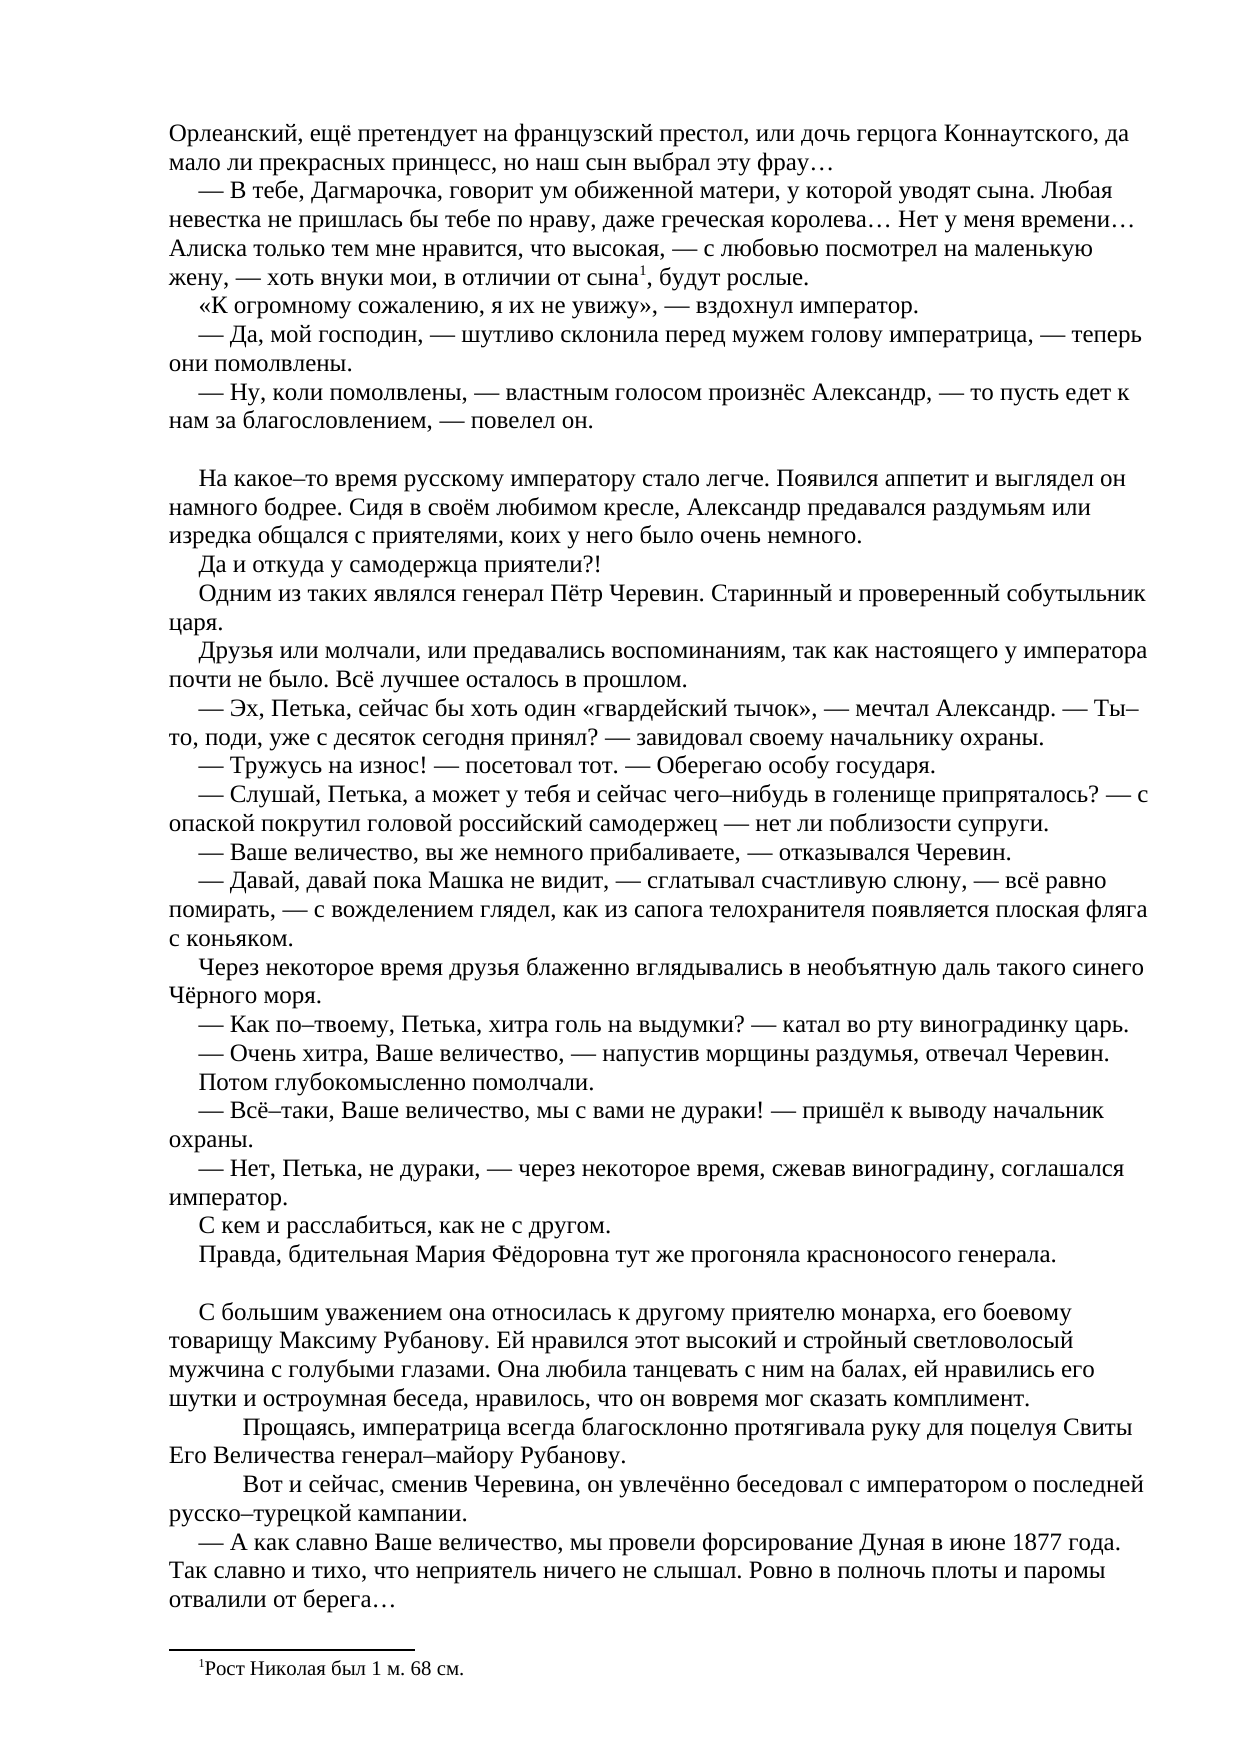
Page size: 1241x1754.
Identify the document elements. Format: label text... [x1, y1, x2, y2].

text Вот и сейчас, сменив Черевина, он увлечённо беседовал с императором о последней русско–турецкой кампании. [169, 1469, 1152, 1527]
text Потом глубокомысленно помолчали. [169, 1067, 1152, 1096]
text Орлеанский, ещё претендует на французский престол, или дочь герцога Коннаутского, да мало ли прекрасных принцесс, но наш сын выбрал эту фрау… [169, 118, 1152, 176]
text Одним из таких являлся генерал Пётр Черевин. Старинный и проверенный собутыльник царя. [169, 578, 1152, 636]
text — В тебе, Дагмарочка, говорит ум обиженной матери, у которой уводят сына. Любая невестка не пришлась бы тебе по нраву, даже греческая королева… Нет у меня времени… Алиска только тем мне нравится, что высокая, — с любовью посмотрел на маленькую жену, — хоть внуки мои, в отличии от сына, будут рослые. [169, 176, 1152, 291]
text Прощаясь, императрица всегда благосклонно протягивала руку для поцелуя Свиты Его Величества генерал–майору Рубанову. [169, 1412, 1152, 1469]
text — Очень хитра, Ваше величество, — напустив морщины раздумья, отвечал Черевин. [169, 1038, 1152, 1067]
text «К огромному сожалению, я их не увижу», — вздохнул император. [169, 291, 1152, 319]
text — Нет, Петька, не дураки, — через некоторое время, сжевав виноградину, соглашался император. [169, 1153, 1152, 1211]
text — Как по–твоему, Петька, хитра голь на выдумки? — катал во рту виноградинку царь. [169, 1009, 1152, 1038]
text Через некоторое время друзья блаженно вглядывались в необъятную даль такого синего Чёрного моря. [169, 952, 1152, 1009]
text — Давай, давай пока Машка не видит, — сглатывал счастливую слюну, — всё равно помирать, — с вожделением глядел, как из сапога телохранителя появляется плоская фляга с коньяком. [169, 866, 1152, 952]
text — Всё–таки, Ваше величество, мы с вами не дураки! — пришёл к выводу начальник охраны. [169, 1096, 1152, 1153]
text — Тружусь на износ! — посетовал тот. — Оберегаю особу государя. [169, 751, 1152, 779]
text Да и откуда у самодержца приятели?! [169, 549, 1152, 578]
text С большим уважением она относилась к другому приятелю монарха, его боевому товарищу Максиму Рубанову. Ей нравился этот высокий и стройный светловолосый мужчина с голубыми глазами. Она любила танцевать с ним на балах, ей нравились его шутки и остроумная беседа, нравилось, что он вовремя мог сказать комплимент. [169, 1297, 1152, 1412]
text — Да, мой господин, — шутливо склонила перед мужем голову императрица, — теперь они помолвлены. [169, 319, 1152, 377]
text — А как славно Ваше величество, мы провели форсирование Дуная в июне 1877 года. Так славно и тихо, что неприятель ничего не слышал. Ровно в полночь плоты и паромы отвалили от берега… [169, 1527, 1152, 1613]
text — Ну, коли помолвлены, — властным голосом произнёс Александр, — то пусть едет к нам за благословлением, — повелел он. [169, 377, 1152, 434]
text Друзья или молчали, или предавались воспоминаниям, так как настоящего у императора почти не было. Всё лучшее осталось в прошлом. [169, 636, 1152, 693]
text — Ваше величество, вы же немного прибаливаете, — отказывался Черевин. [169, 837, 1152, 866]
text — Слушай, Петька, а может у тебя и сейчас чего–нибудь в голенище припряталось? — с опаской покрутил головой российский самодержец — нет ли поблизости супруги. [169, 779, 1152, 837]
text Рост Николая был 1 м. 68 см. [169, 1656, 1152, 1680]
text Правда, бдительная Мария Фёдоровна тут же прогоняла красноносого генерала. [169, 1239, 1152, 1268]
text На какое–то время русскому императору стало легче. Появился аппетит и выглядел он намного бодрее. Сидя в своём любимом кресле, Александр предавался раздумьям или изредка общался с приятелями, коих у него было очень немного. [169, 463, 1152, 549]
text — Эх, Петька, сейчас бы хоть один «гвардейский тычок», — мечтал Александр. — Ты–то, поди, уже с десяток сегодня принял? — завидовал своему начальнику охраны. [169, 693, 1152, 751]
text С кем и расслабиться, как не с другом. [169, 1211, 1152, 1239]
